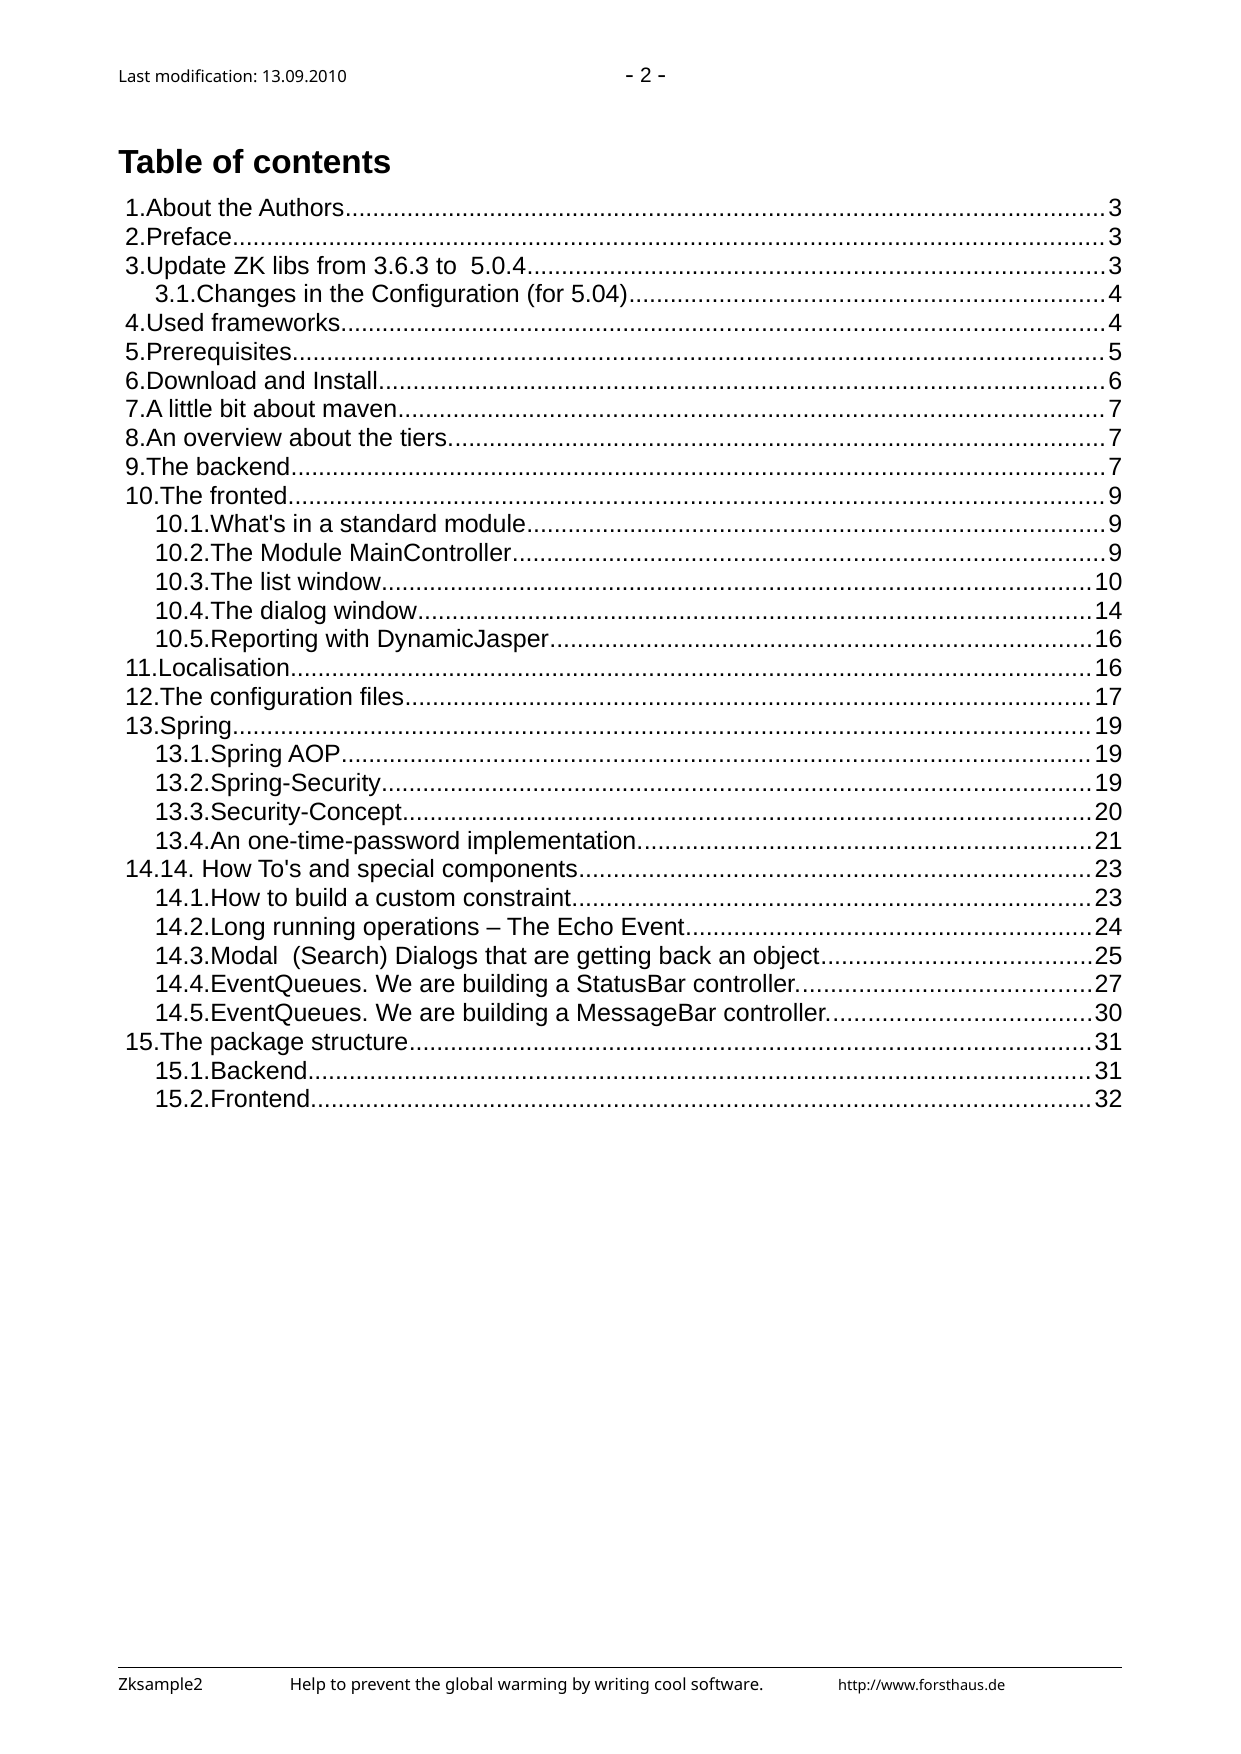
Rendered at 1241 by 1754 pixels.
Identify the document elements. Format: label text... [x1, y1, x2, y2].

text 11.Localisation 16 [118, 653, 1122, 682]
text 3.Update ZK libs from 3.6.3 to 5.0.4 3 [118, 251, 1122, 279]
text 6.Download and Install 6 [118, 366, 1122, 394]
text 13.Spring 19 [118, 711, 1122, 739]
text 13.1.Spring AOP 19 [148, 739, 1122, 768]
text 14.14. How To's and special components 23 [118, 854, 1122, 883]
text 14.2.Long running operations – The Echo Event 24 [148, 912, 1122, 941]
text 12.The configuration files 17 [118, 682, 1122, 711]
text 1.About the Authors 3 [118, 193, 1122, 222]
text 14.4.EventQueues. We are building a StatusBar controller. 27 [148, 969, 1122, 998]
text 10.4.The dialog window 14 [148, 596, 1122, 624]
text 15.2.Frontend 32 [148, 1084, 1122, 1113]
text 10.1.What's in a standard module 9 [148, 509, 1122, 538]
text 13.3.Security-Concept 20 [148, 797, 1122, 826]
subtitle Table of contents [118, 142, 1122, 181]
text 8.An overview about the tiers. 7 [118, 423, 1122, 452]
text 10.3.The list window 10 [148, 567, 1122, 596]
text 10.5.Reporting with DynamicJasper 16 [148, 624, 1122, 653]
text 7.A little bit about maven 7 [118, 394, 1122, 423]
text 13.4.An one-time-password implementation. 21 [148, 826, 1122, 854]
text 14.5.EventQueues. We are building a MessageBar controller. 30 [148, 998, 1122, 1027]
text 2.Preface 3 [118, 222, 1122, 251]
text 9.The backend 7 [118, 452, 1122, 481]
text 15.1.Backend 31 [148, 1056, 1122, 1084]
text 15.The package structure 31 [118, 1027, 1122, 1056]
text 5.Prerequisites 5 [118, 337, 1122, 366]
text 14.1.How to build a custom constraint 23 [148, 883, 1122, 912]
text 14.3.Modal (Search) Dialogs that are getting back an object 25 [148, 941, 1122, 969]
text 10.2.The Module MainController 9 [148, 538, 1122, 567]
text 13.2.Spring-Security 19 [148, 768, 1122, 797]
text 10.The fronted 9 [118, 481, 1122, 509]
text 3.1.Changes in the Configuration (for 5.04) 4 [148, 279, 1122, 308]
text 4.Used frameworks 4 [118, 308, 1122, 337]
